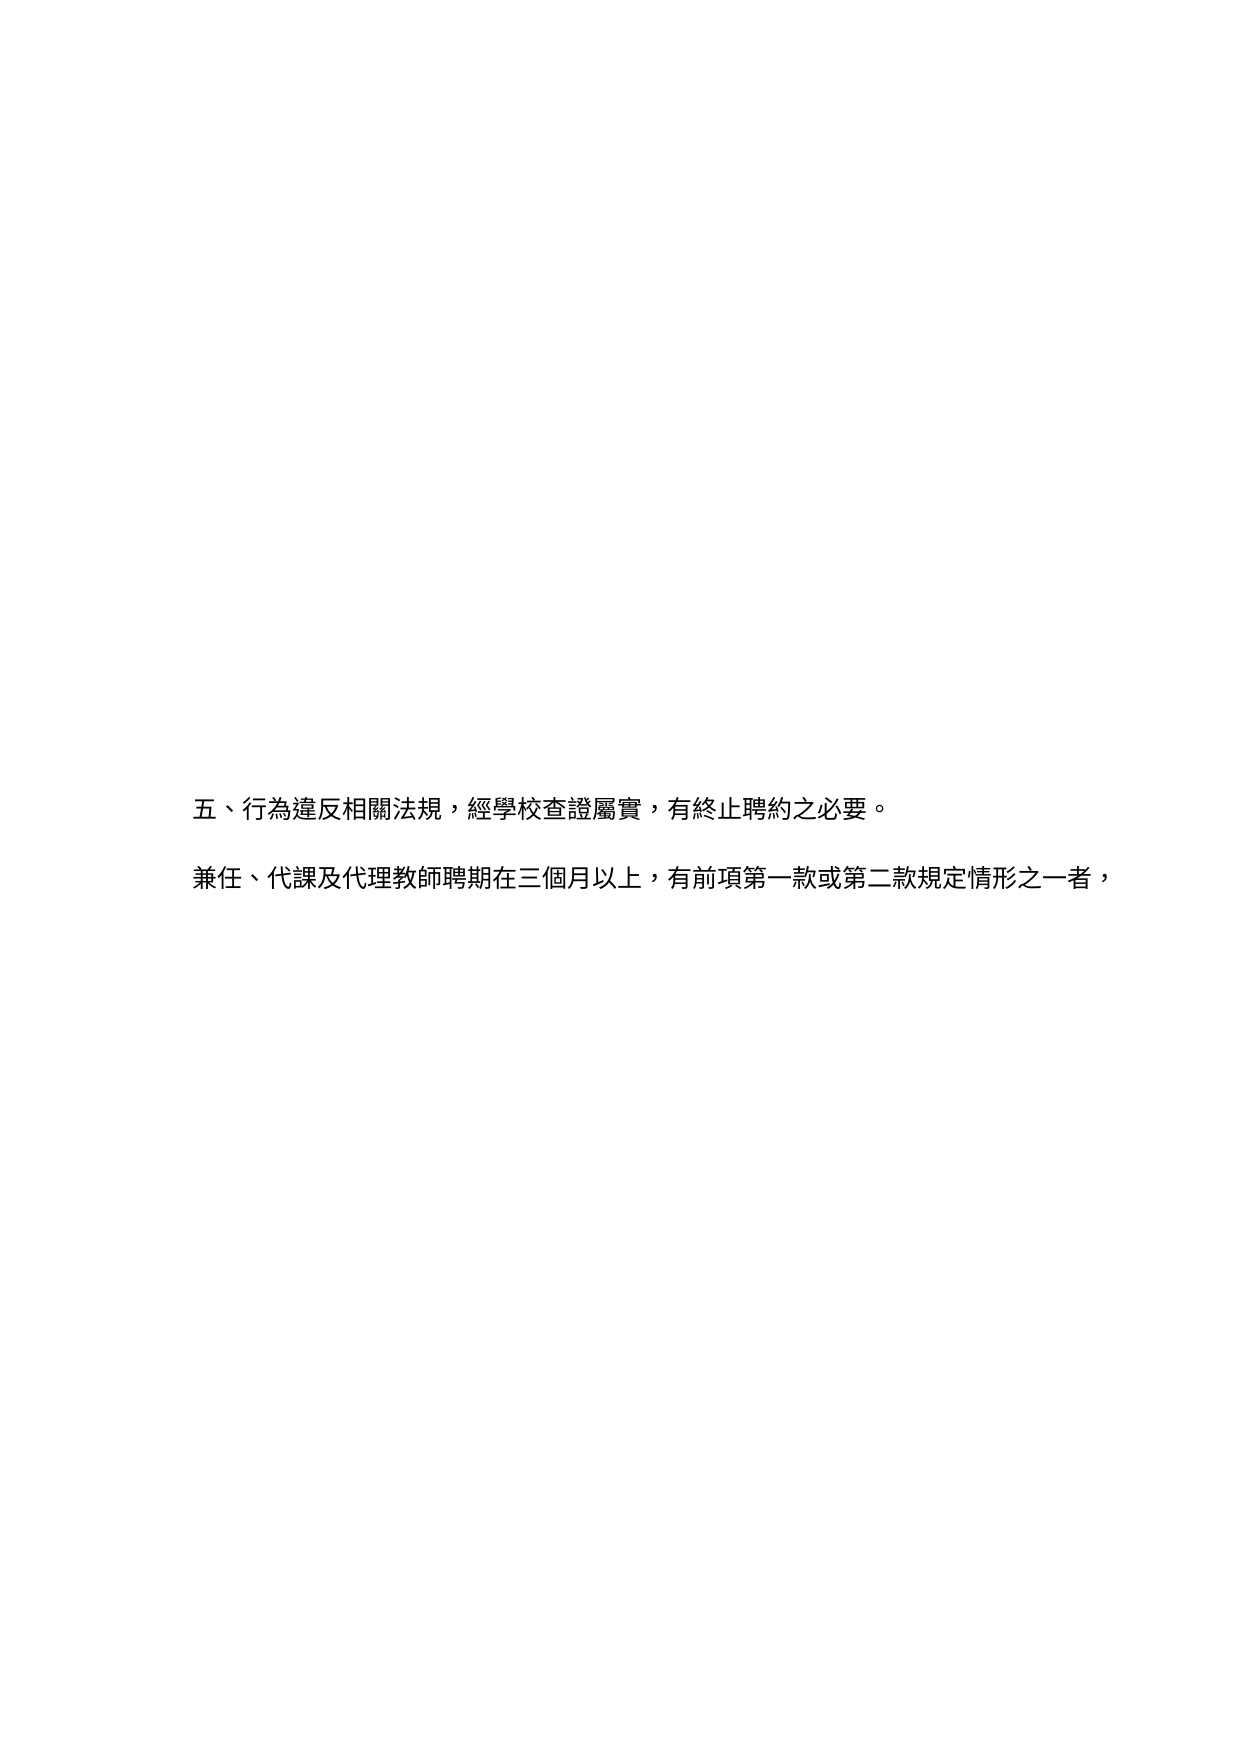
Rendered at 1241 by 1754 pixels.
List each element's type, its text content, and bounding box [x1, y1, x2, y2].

text 五、行為違反相關法規，經學校查證屬實，有終止聘約之必要。 [192, 766, 1122, 828]
text 兼任、代課及代理教師聘期在三個月以上，有前項第一款或第二款規定情形之一者， [192, 835, 1122, 897]
